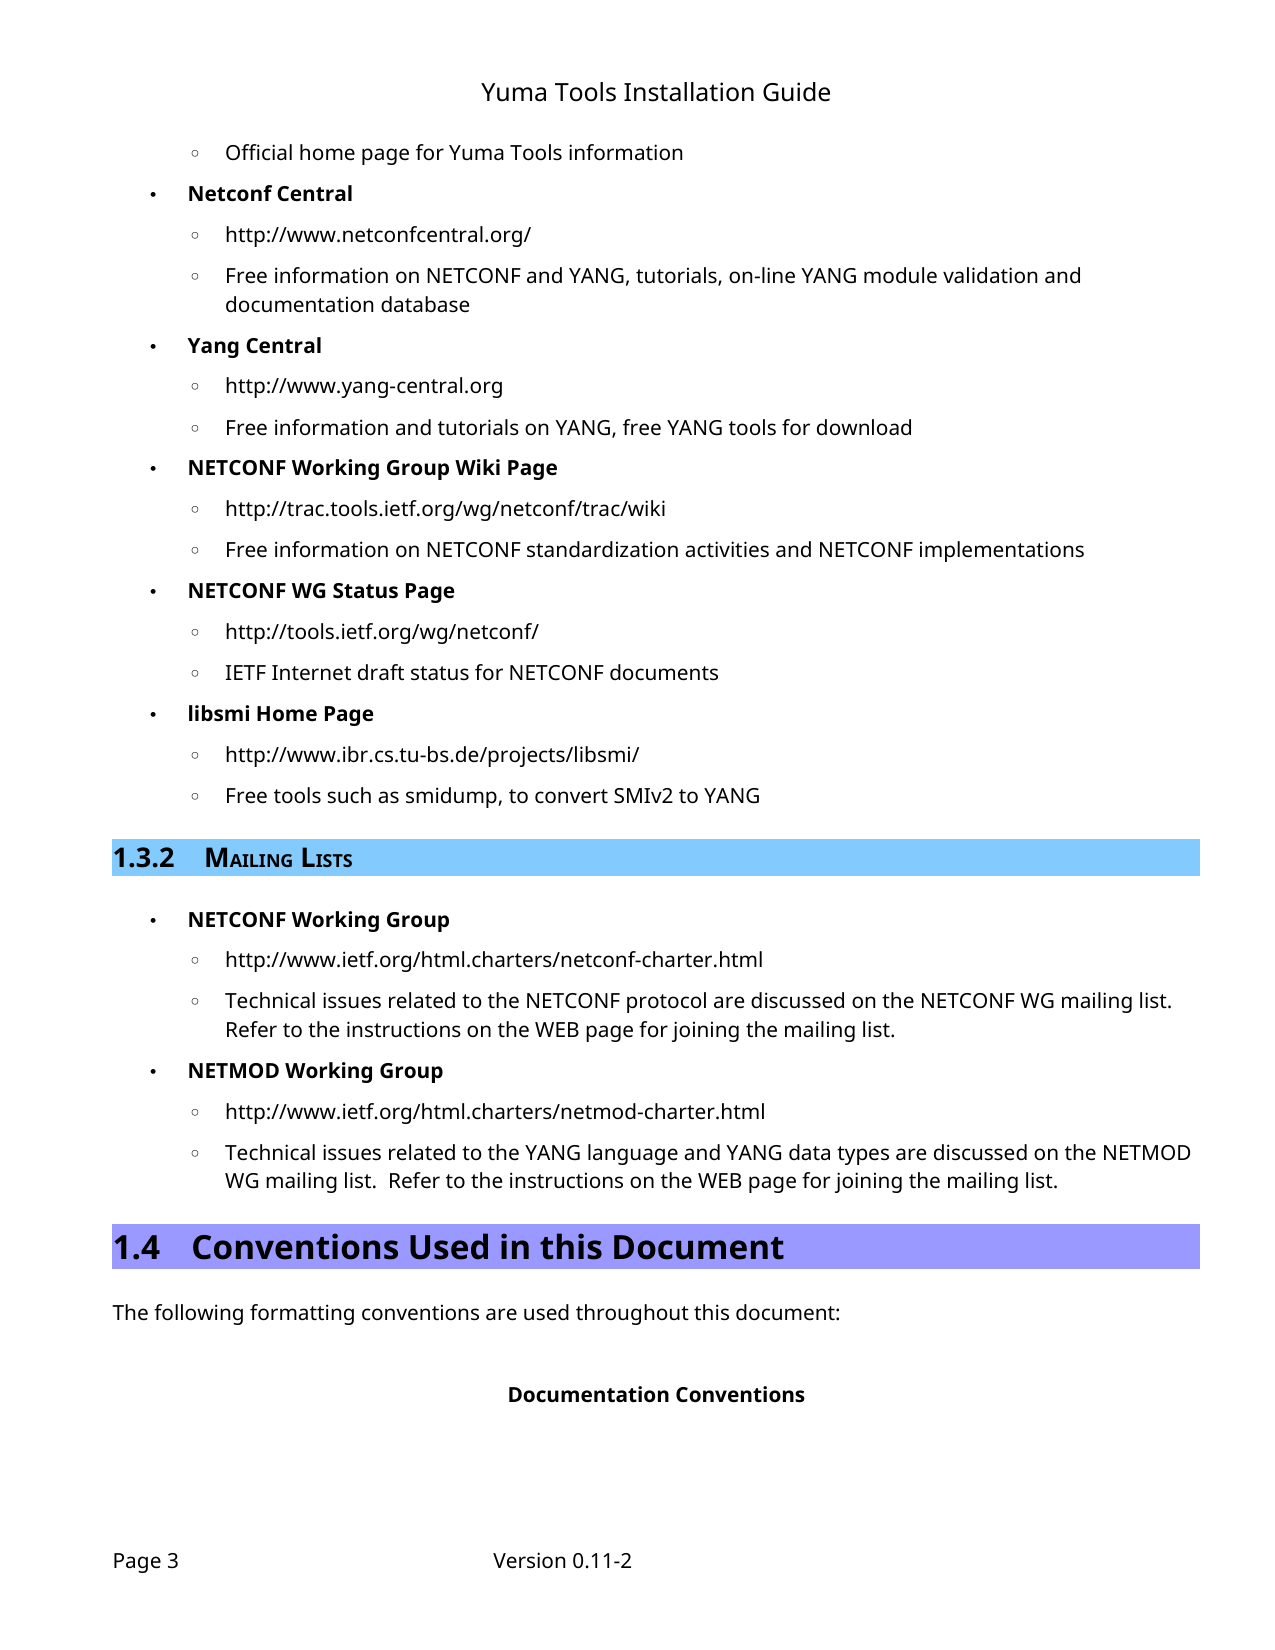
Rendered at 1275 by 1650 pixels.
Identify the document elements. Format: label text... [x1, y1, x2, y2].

list http://www.netconfcentral.org/ [187, 220, 1200, 249]
subtitle Conventions Used in this Document [112, 1224, 1200, 1269]
list Free information on NETCONF and YANG, tutorials, on-line YANG module validation and documentation database [187, 261, 1200, 318]
list http://tools.ietf.org/wg/netconf/ [187, 617, 1200, 646]
subtitle Mailing Lists [112, 839, 1200, 876]
list Free information and tutorials on YANG, free YANG tools for download [187, 413, 1200, 441]
list Technical issues related to the YANG language and YANG data types are discussed on the NETMOD WG mailing list. Refer to the instructions on the WEB page for joining the mailing list. [187, 1138, 1200, 1195]
list NETMOD Working Group [150, 1056, 1200, 1084]
list http://www.yang-central.org [187, 372, 1200, 400]
list http://www.ibr.cs.tu-bs.de/projects/libsmi/ [187, 740, 1200, 768]
list NETCONF Working Group [150, 905, 1200, 933]
list http://www.ietf.org/html.charters/netmod-charter.html [187, 1097, 1200, 1125]
list http://trac.tools.ietf.org/wg/netconf/trac/wiki [187, 494, 1200, 523]
list Technical issues related to the NETCONF protocol are discussed on the NETCONF WG mailing list. Refer to the instructions on the WEB page for joining the mailing list. [187, 987, 1200, 1043]
list http://www.ietf.org/html.charters/netconf-charter.html [187, 946, 1200, 974]
list IETF Internet draft status for NETCONF documents [187, 658, 1200, 687]
subtitle Documentation Conventions [127, 1380, 1185, 1409]
list Netconf Central [150, 179, 1200, 208]
list Free tools such as smidump, to convert SMIv2 to YANG [187, 781, 1200, 809]
list libsmi Home Page [150, 699, 1200, 728]
list NETCONF WG Status Page [150, 576, 1200, 605]
list Yang Central [150, 331, 1200, 359]
text The following formatting conventions are used throughout this document: [112, 1298, 1200, 1327]
list Free information on NETCONF standardization activities and NETCONF implementations [187, 535, 1200, 564]
list Official home page for Yuma Tools information [187, 138, 1200, 167]
list NETCONF Working Group Wiki Page [150, 453, 1200, 482]
